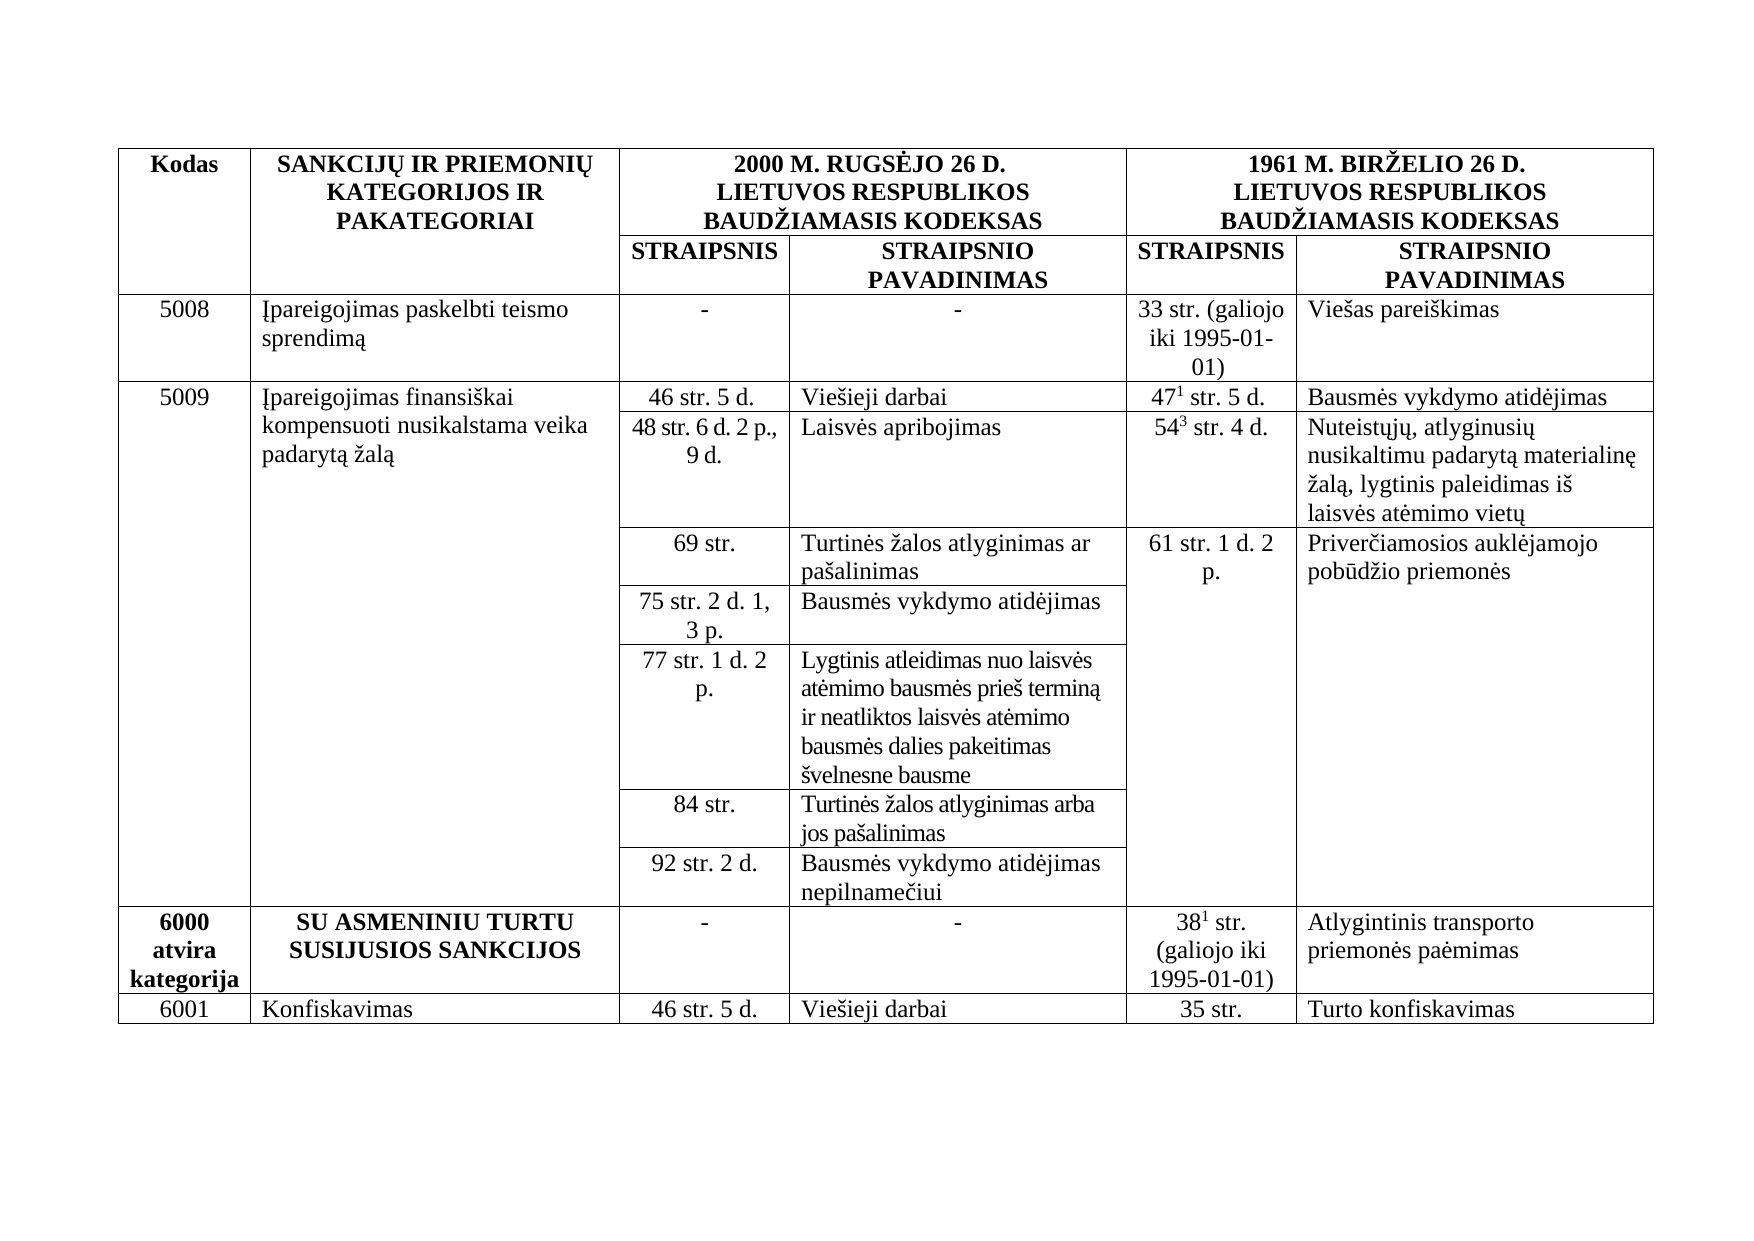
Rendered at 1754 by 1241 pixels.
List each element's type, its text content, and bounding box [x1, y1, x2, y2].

table_cell Įpareigojimas paskelbti teismo sprendimą [251, 295, 619, 381]
table_cell STRAIPSNIS [1127, 236, 1296, 293]
table_cell Viešieji darbai [790, 994, 1126, 1023]
table_cell 381 str. (galiojo iki 1995-01-01) [1127, 907, 1296, 993]
table_cell 471 str. 5 d. [1127, 382, 1296, 411]
table_header 2000 M. RUGSĖJO 26 D. LIETUVOS RESPUBLIKOS BAUDŽIAMASIS KODEKSAS [620, 149, 1126, 235]
table_cell Turtinės žalos atlyginimas ar pašalinimas [790, 528, 1126, 585]
table_cell Laisvės apribojimas [790, 412, 1126, 527]
table_cell Bausmės vykdymo atidėjimas nepilnamečiui [790, 848, 1126, 906]
table_cell Atlygintinis transporto priemonės paėmimas [1297, 907, 1653, 993]
table_cell 6001 [119, 994, 250, 1023]
table_cell 46 str. 5 d. [620, 382, 789, 411]
table_cell Viešieji darbai [790, 382, 1126, 411]
table_cell 77 str. 1 d. 2 p. [620, 645, 789, 788]
table_cell 48 str. 6 d. 2 p., 9 d. [620, 412, 789, 527]
table_cell - [790, 907, 1126, 993]
table_header SANKCIJŲ IR PRIEMONIŲ KATEGORIJOS IR PAKATEGORIAI [251, 149, 619, 293]
table_cell SU ASMENINIU TURTU SUSIJUSIOS SANKCIJOS [251, 907, 619, 993]
table_cell - [620, 295, 789, 381]
table_cell - [620, 907, 789, 993]
table_cell Viešas pareiškimas [1297, 295, 1653, 381]
table_cell Konfiskavimas [251, 994, 619, 1023]
table_cell Įpareigojimas finansiškai kompensuoti nusikalstama veika padarytą žalą [251, 382, 619, 906]
table_cell - [790, 295, 1126, 381]
table_cell STRAIPSNIO PAVADINIMAS [1297, 236, 1653, 293]
table_cell 5009 [119, 382, 250, 906]
table_cell 543 str. 4 d. [1127, 412, 1296, 527]
table_cell Nuteistųjų, atlyginusių nusikaltimu padarytą materialinę žalą, lygtinis paleidimas iš laisvės atėmimo vietų [1297, 412, 1653, 527]
table_cell STRAIPSNIS [620, 236, 789, 293]
table_cell Bausmės vykdymo atidėjimas [790, 586, 1126, 644]
table_cell 61 str. 1 d. 2 p. [1127, 528, 1296, 906]
table_cell 75 str. 2 d. 1, 3 p. [620, 586, 789, 644]
table_cell 33 str. (galiojo iki 1995-01-01) [1127, 295, 1296, 381]
table_header 1961 M. BIRŽELIO 26 D. LIETUVOS RESPUBLIKOS BAUDŽIAMASIS KODEKSAS [1127, 149, 1653, 235]
table_cell 46 str. 5 d. [620, 994, 789, 1023]
table_header Kodas [119, 149, 250, 293]
table_cell 69 str. [620, 528, 789, 585]
table_cell STRAIPSNIO PAVADINIMAS [790, 236, 1126, 293]
table_cell 84 str. [620, 790, 789, 847]
table_cell Turto konfiskavimas [1297, 994, 1653, 1023]
table_cell 5008 [119, 295, 250, 381]
table_cell 35 str. [1127, 994, 1296, 1023]
table_cell Priverčiamosios auklėjamojo pobūdžio priemonės [1297, 528, 1653, 906]
table_cell Bausmės vykdymo atidėjimas [1297, 382, 1653, 411]
table_cell 92 str. 2 d. [620, 848, 789, 906]
table_cell Lygtinis atleidimas nuo laisvės atėmimo bausmės prieš terminą ir neatliktos laisvės atėmimo bausmės dalies pakeitimas švelnesne bausme [790, 645, 1126, 788]
table_cell Turtinės žalos atlyginimas arba jos pašalinimas [790, 790, 1126, 847]
table_cell 6000 atvira kategorija [119, 907, 250, 993]
